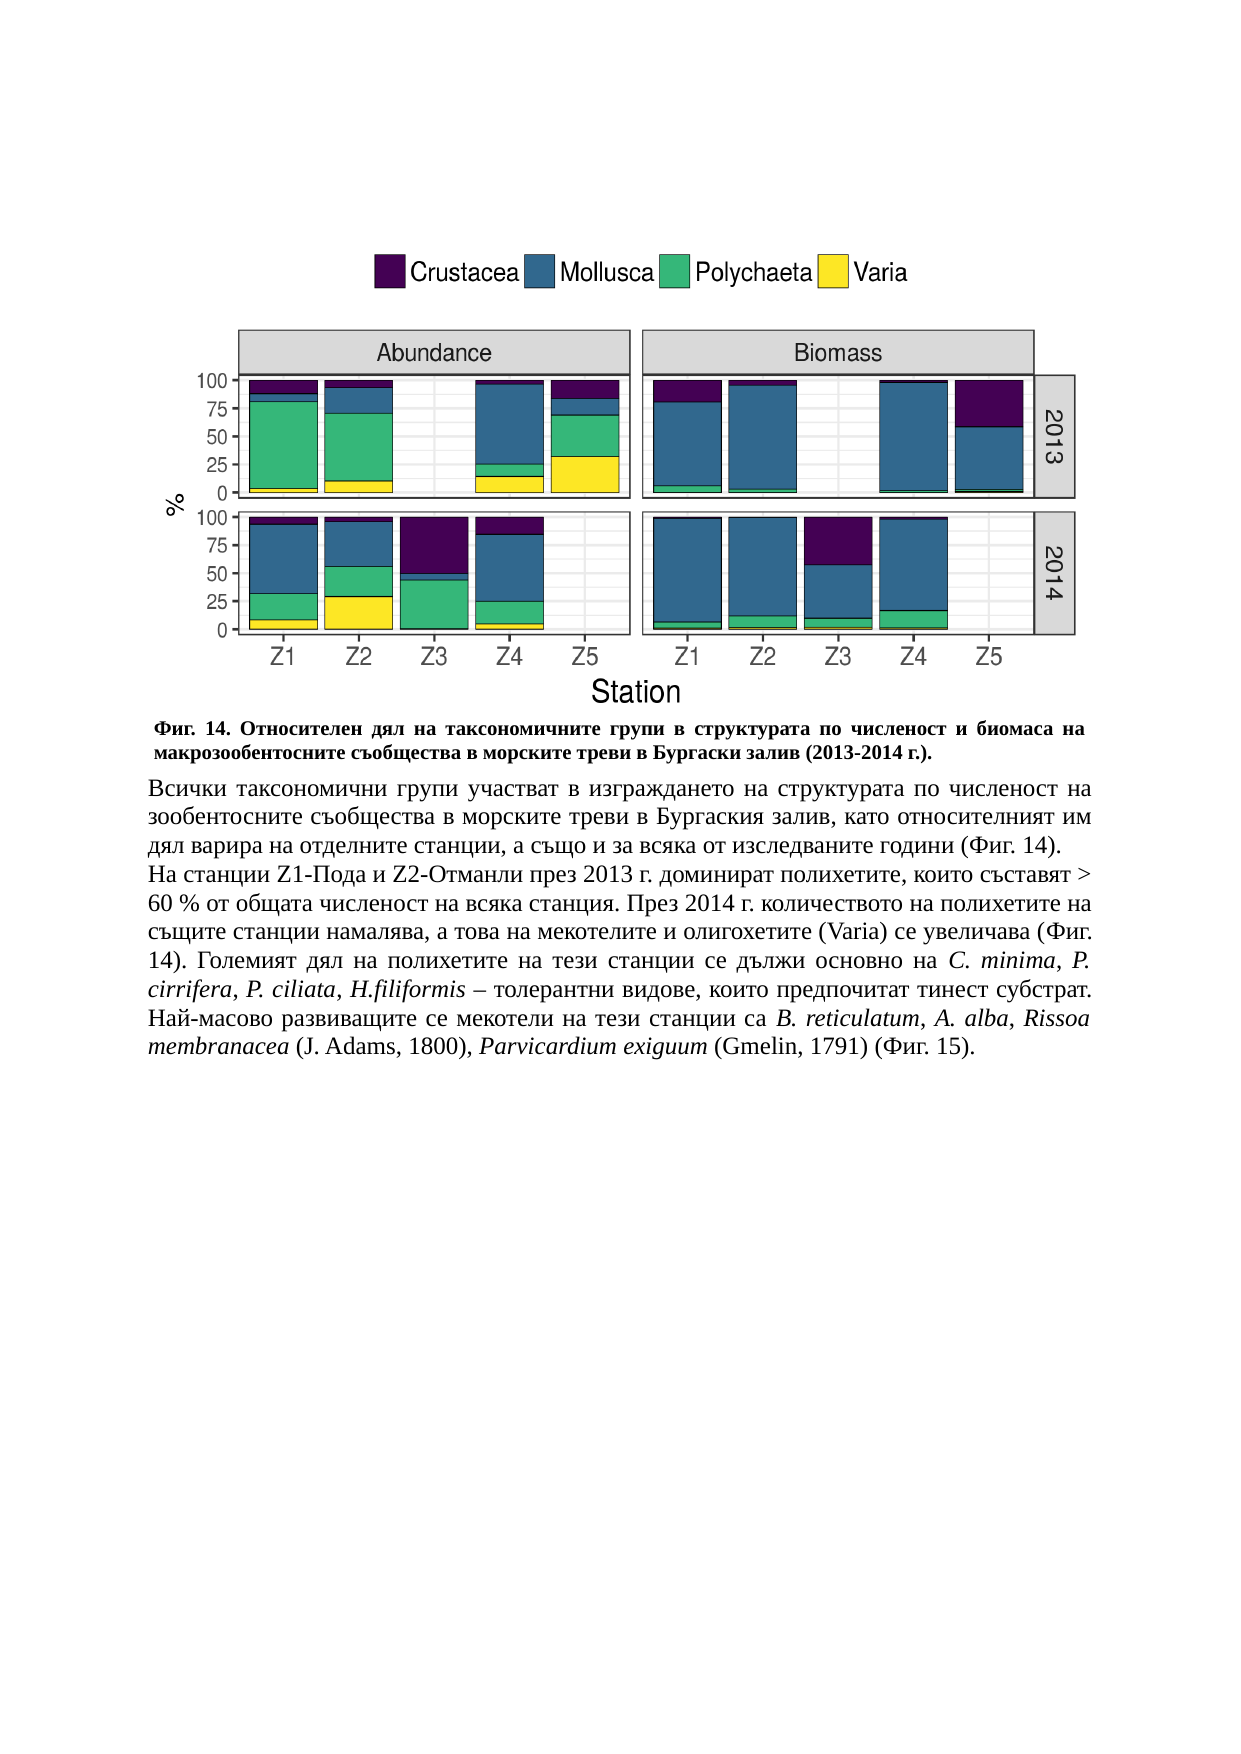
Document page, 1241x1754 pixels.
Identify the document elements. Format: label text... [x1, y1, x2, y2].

text На станции Z1-Пода и Z2-Отманли през 2013 г. доминират полихетите, които съставят > 60 % от общата численост на всяка станция. През 2014 г. количеството на полихетите на същите станции намалява, а това на мекотелите и олигохетите (Varia) се увеличава (Фиг. 14). Големият дял на полихетите на тези станции се дължи основно на C. minima, P. cirrifera, P. ciliata, H.filiformis – толерантни видове, които предпочитат тинест субстрат. Най-масово развиващите се мекотели на тези станции са B. reticulatum, A. alba, Rissoa membranacea (J. Adams, 1800), Parvicardium exiguum (Gmelin, 1791) (Фиг. 15). [148, 859, 1093, 1060]
picture [153, 227, 1087, 716]
text Фиг. 14. Относителен дял на таксономичните групи в структурата по численост и биомаса на макрозообентосните съобщества в морските треви в Бургаски залив (2013-2014 г.). [153, 716, 1087, 764]
text Всички таксономични групи участват в изграждането на структурата по численост на зообентосните съобщества в морските треви в Бургаския залив, като относителният им дял варира на отделните станции, а също и за всяка от изследваните години (Фиг. 14). [148, 207, 1093, 859]
